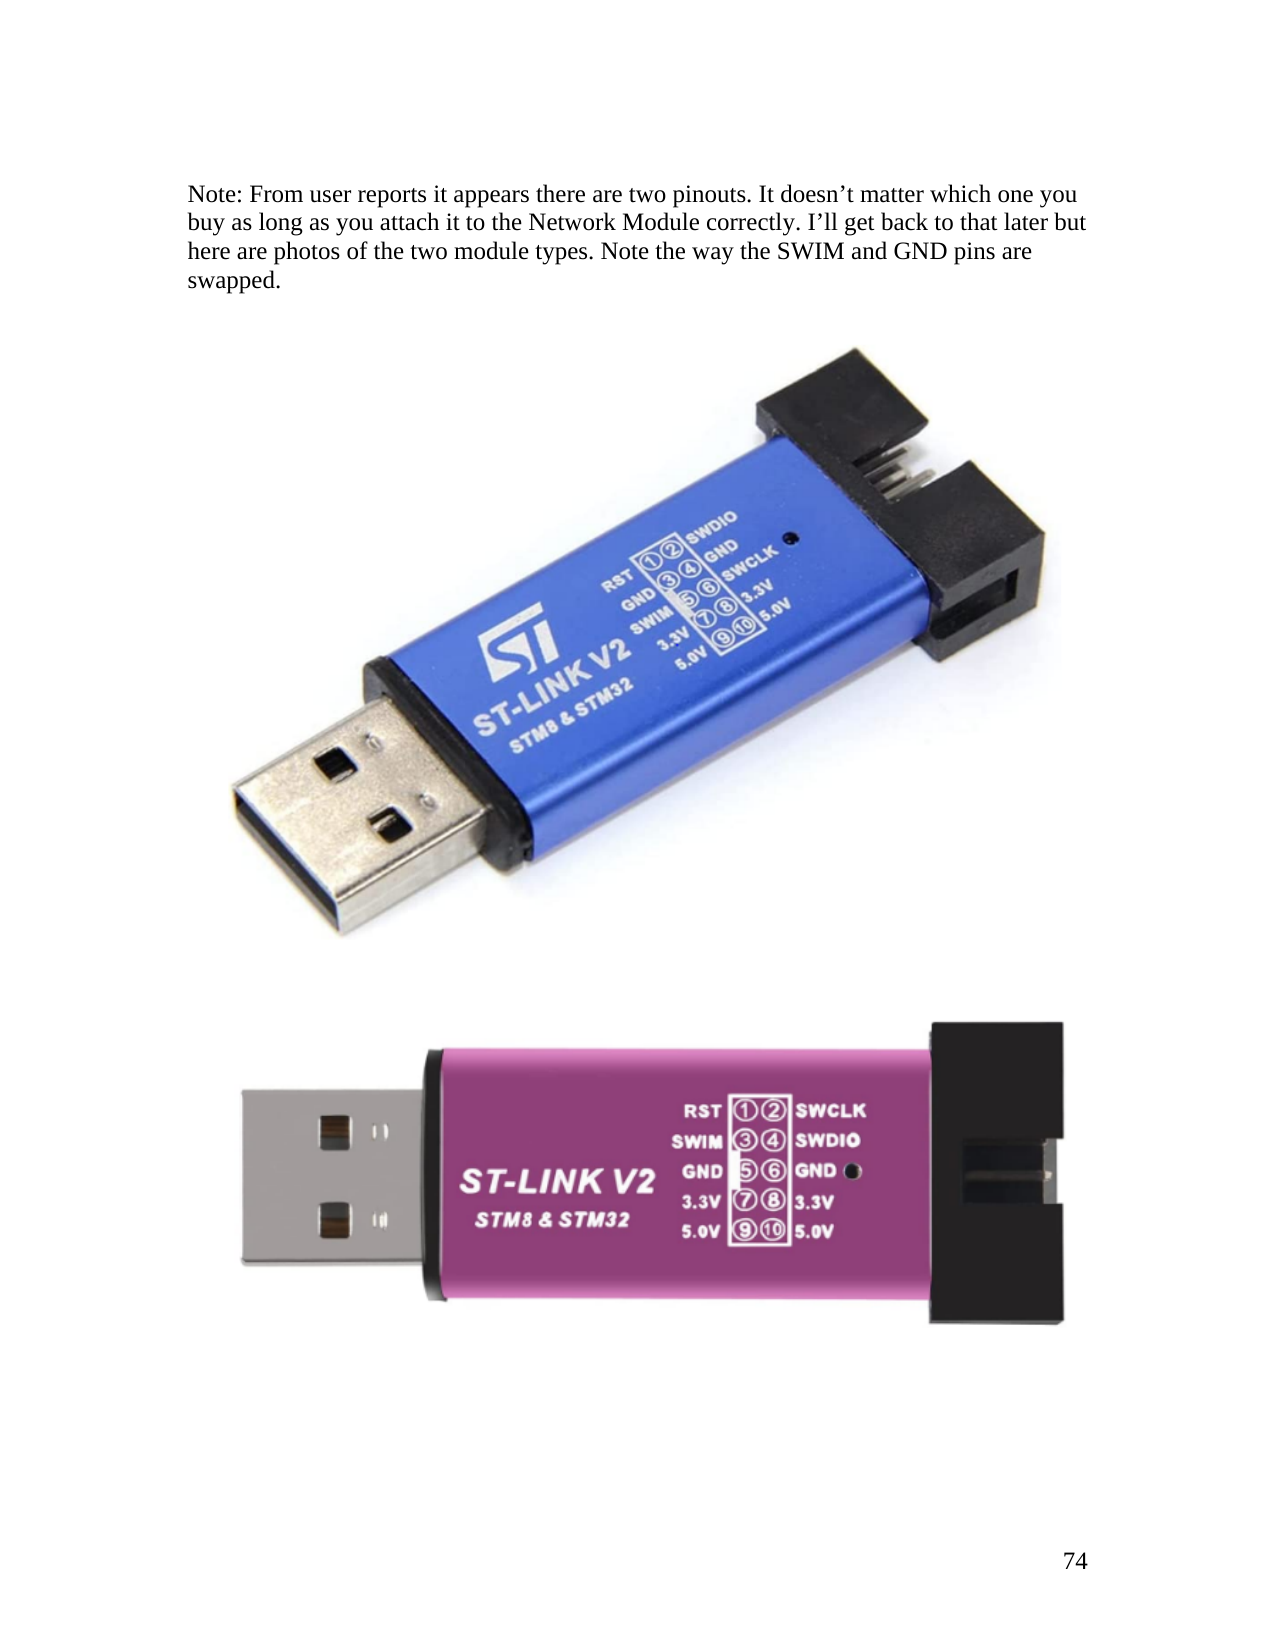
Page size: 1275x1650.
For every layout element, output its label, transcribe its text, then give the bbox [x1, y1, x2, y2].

picture [187, 322, 1088, 952]
text Note: From user reports it appears there are two pinouts. It doesn’t matter which one you buy as long as you attach it to the Network Module correctly. I’ll get back to that later but here are photos of the two module types. Note the way the SWIM and GND pins are swapped. [187, 179, 1087, 294]
picture [187, 1008, 1088, 1342]
